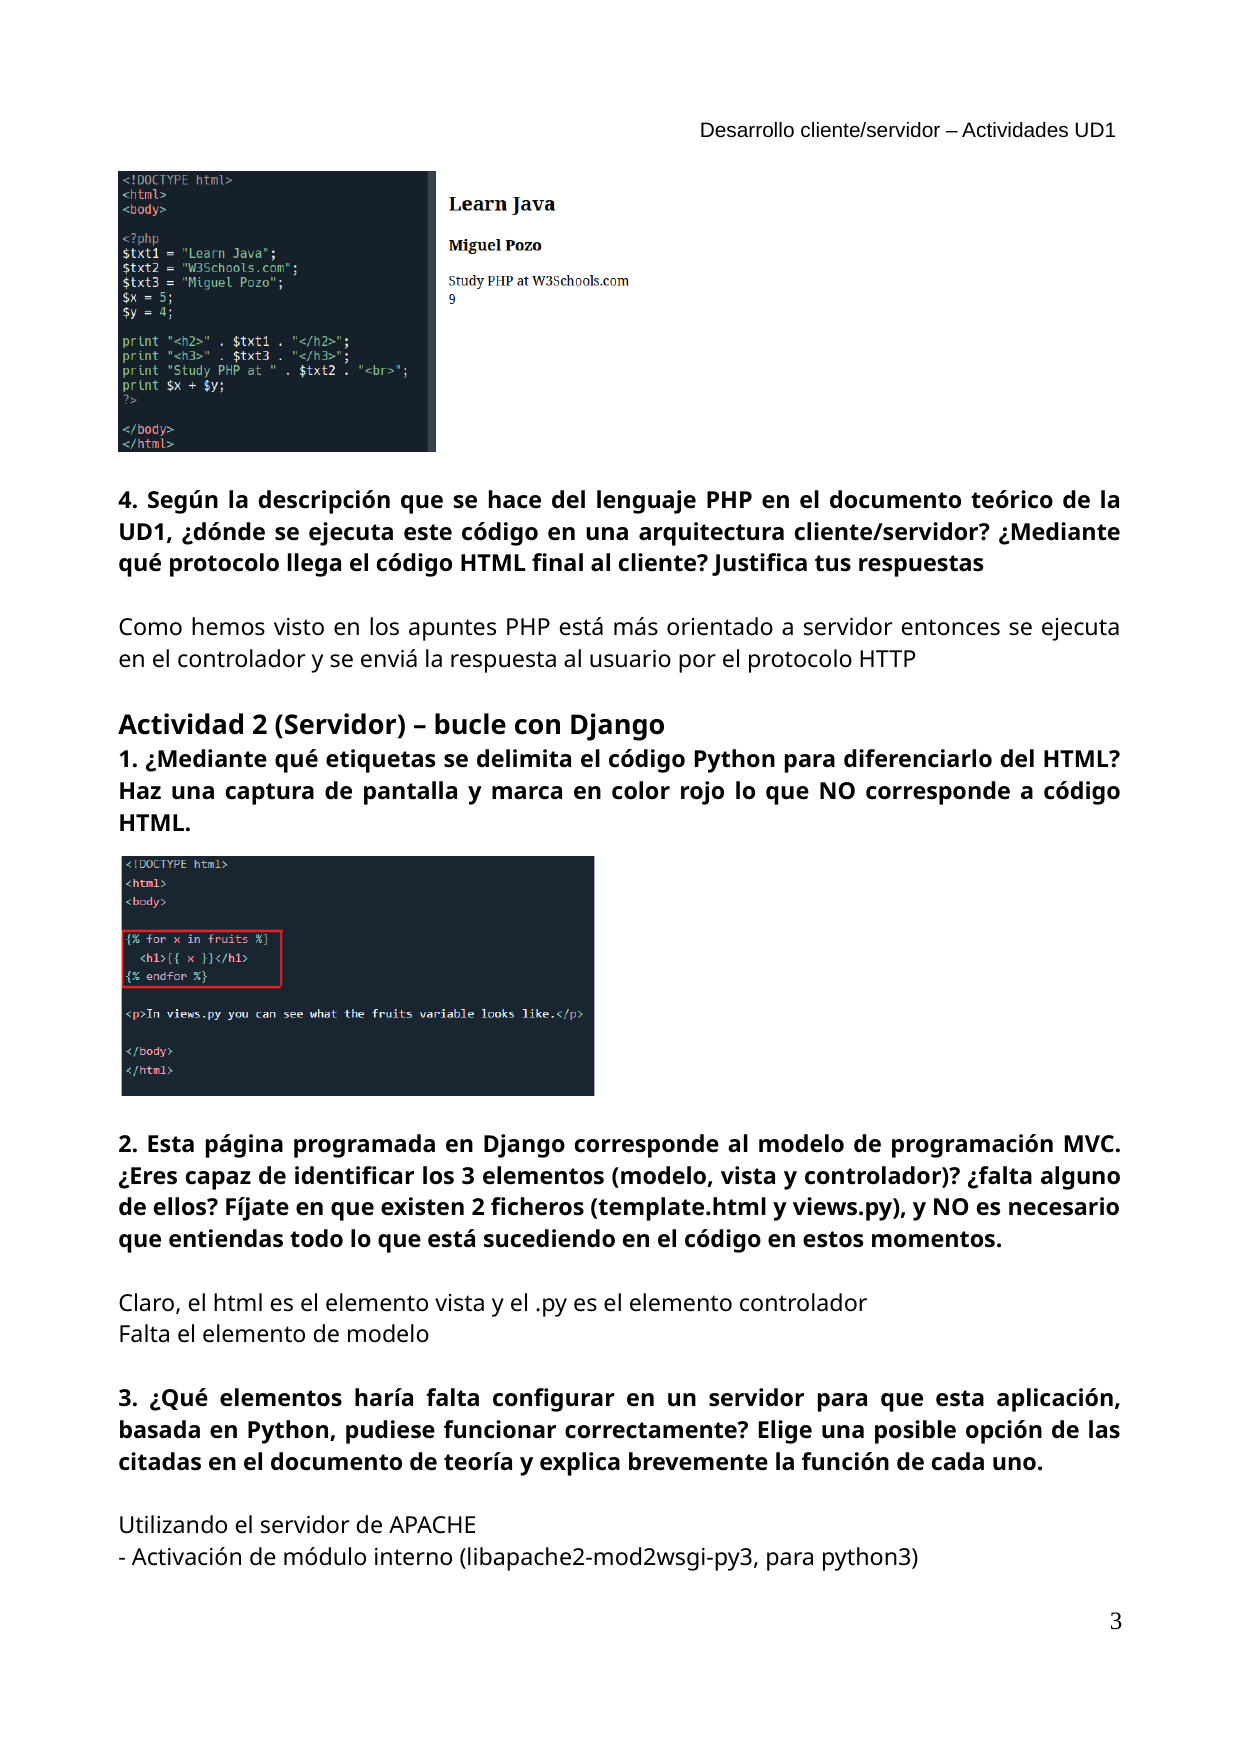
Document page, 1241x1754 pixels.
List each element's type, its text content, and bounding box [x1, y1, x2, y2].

text 3. ¿Qué elementos haría falta configurar en un servidor para que esta aplicación, basada en Python, pudiese funcionar correctamente? Elige una posible opción de las citadas en el documento de teoría y explica brevemente la función de cada uno. [118, 1381, 1122, 1477]
text Claro, el html es el elemento vista y el .py es el elemento controlador [118, 1286, 1122, 1318]
text - Activación de módulo interno (libapache2-mod2wsgi-py3, para python3) [118, 1540, 1122, 1572]
text Utilizando el servidor de APACHE [118, 1508, 1122, 1540]
picture [121, 856, 595, 1096]
text Como hemos visto en los apuntes PHP está más orientado a servidor entonces se ejecuta en el controlador y se enviá la respuesta al usuario por el protocolo HTTP [118, 610, 1122, 674]
text 1. ¿Mediante qué etiquetas se delimita el código Python para diferenciarlo del HTML? Haz una captura de pantalla y marca en color rojo lo que NO corresponde a código HTML. [118, 743, 1122, 838]
text 2. Esta página programada en Django corresponde al modelo de programación MVC. ¿Eres capaz de identificar los 3 elementos (modelo, vista y controlador)? ¿falta alguno de ellos? Fíjate en que existen 2 ficheros (template.html y views.py), y NO es necesario que entiendas todo lo que está sucediendo en el código en estos momentos. [118, 1127, 1122, 1254]
text 4. Según la descripción que se hace del lenguaje PHP en el documento teórico de la UD1, ¿dónde se ejecuta este código en una arquitectura cliente/servidor? ¿Mediante qué protocolo llega el código HTML final al cliente? Justifica tus respuestas [118, 483, 1122, 579]
picture [118, 171, 658, 452]
text Falta el elemento de modelo [118, 1318, 1122, 1350]
text Actividad 2 (Servidor) – bucle con Django [118, 706, 1122, 743]
